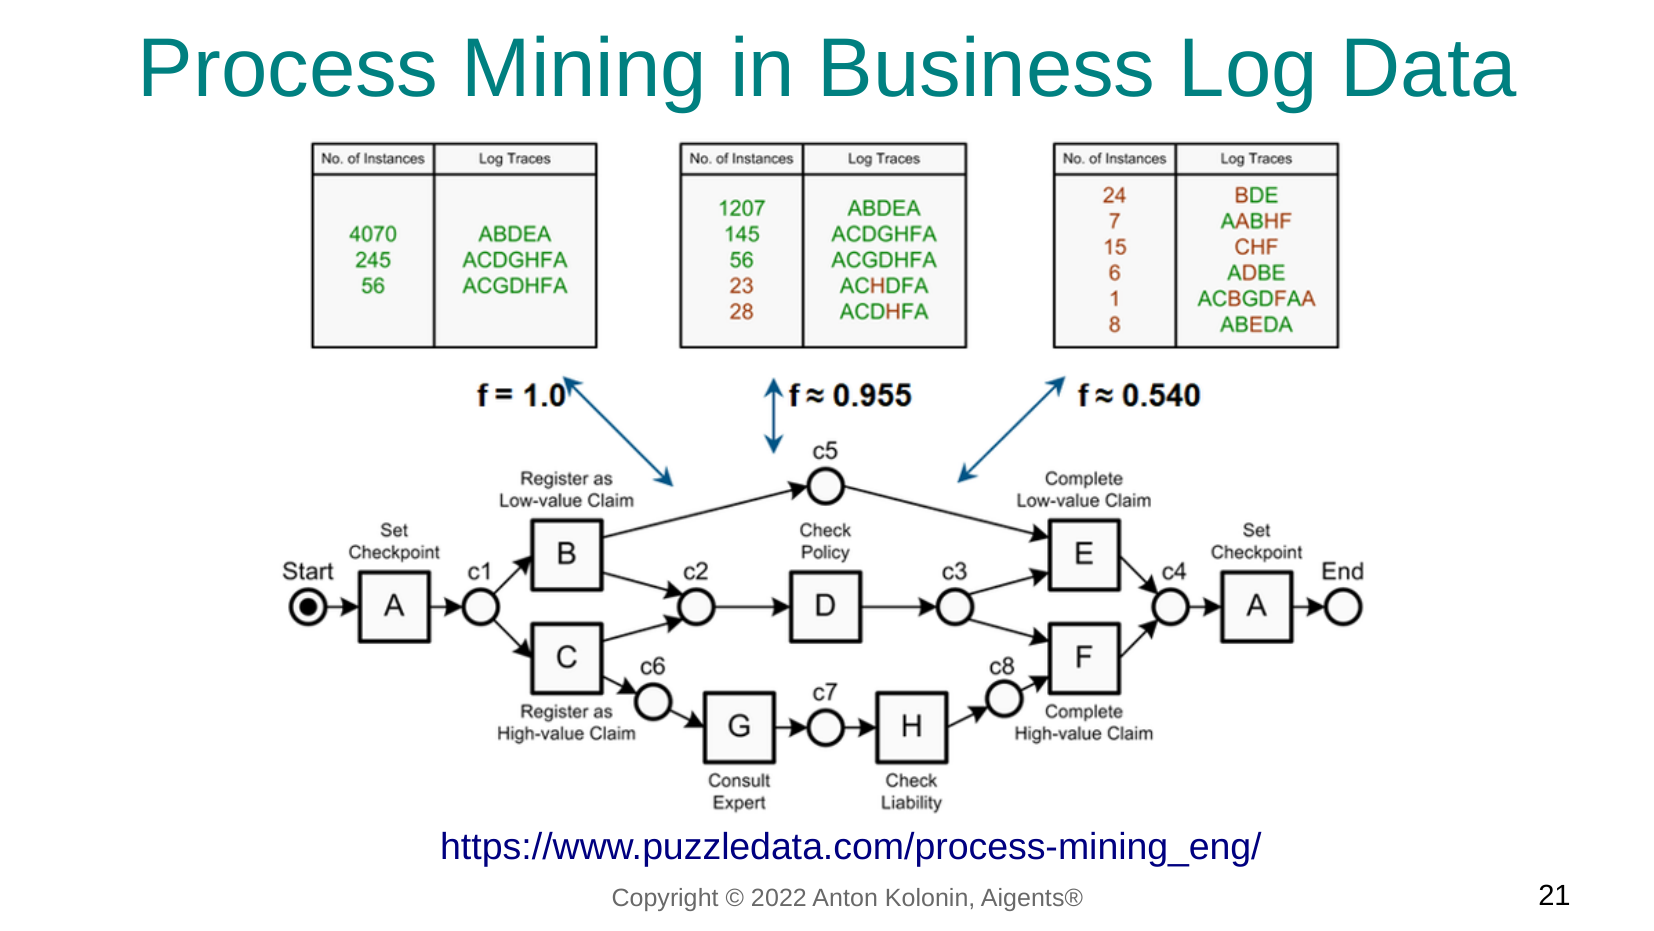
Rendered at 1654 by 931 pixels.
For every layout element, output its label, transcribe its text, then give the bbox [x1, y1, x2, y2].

text_box https://www.puzzledata.com/process-mining_eng/ [425, 818, 1277, 876]
text_box Process Mining in Business Log Data [0, 0, 1653, 135]
picture [254, 135, 1387, 833]
